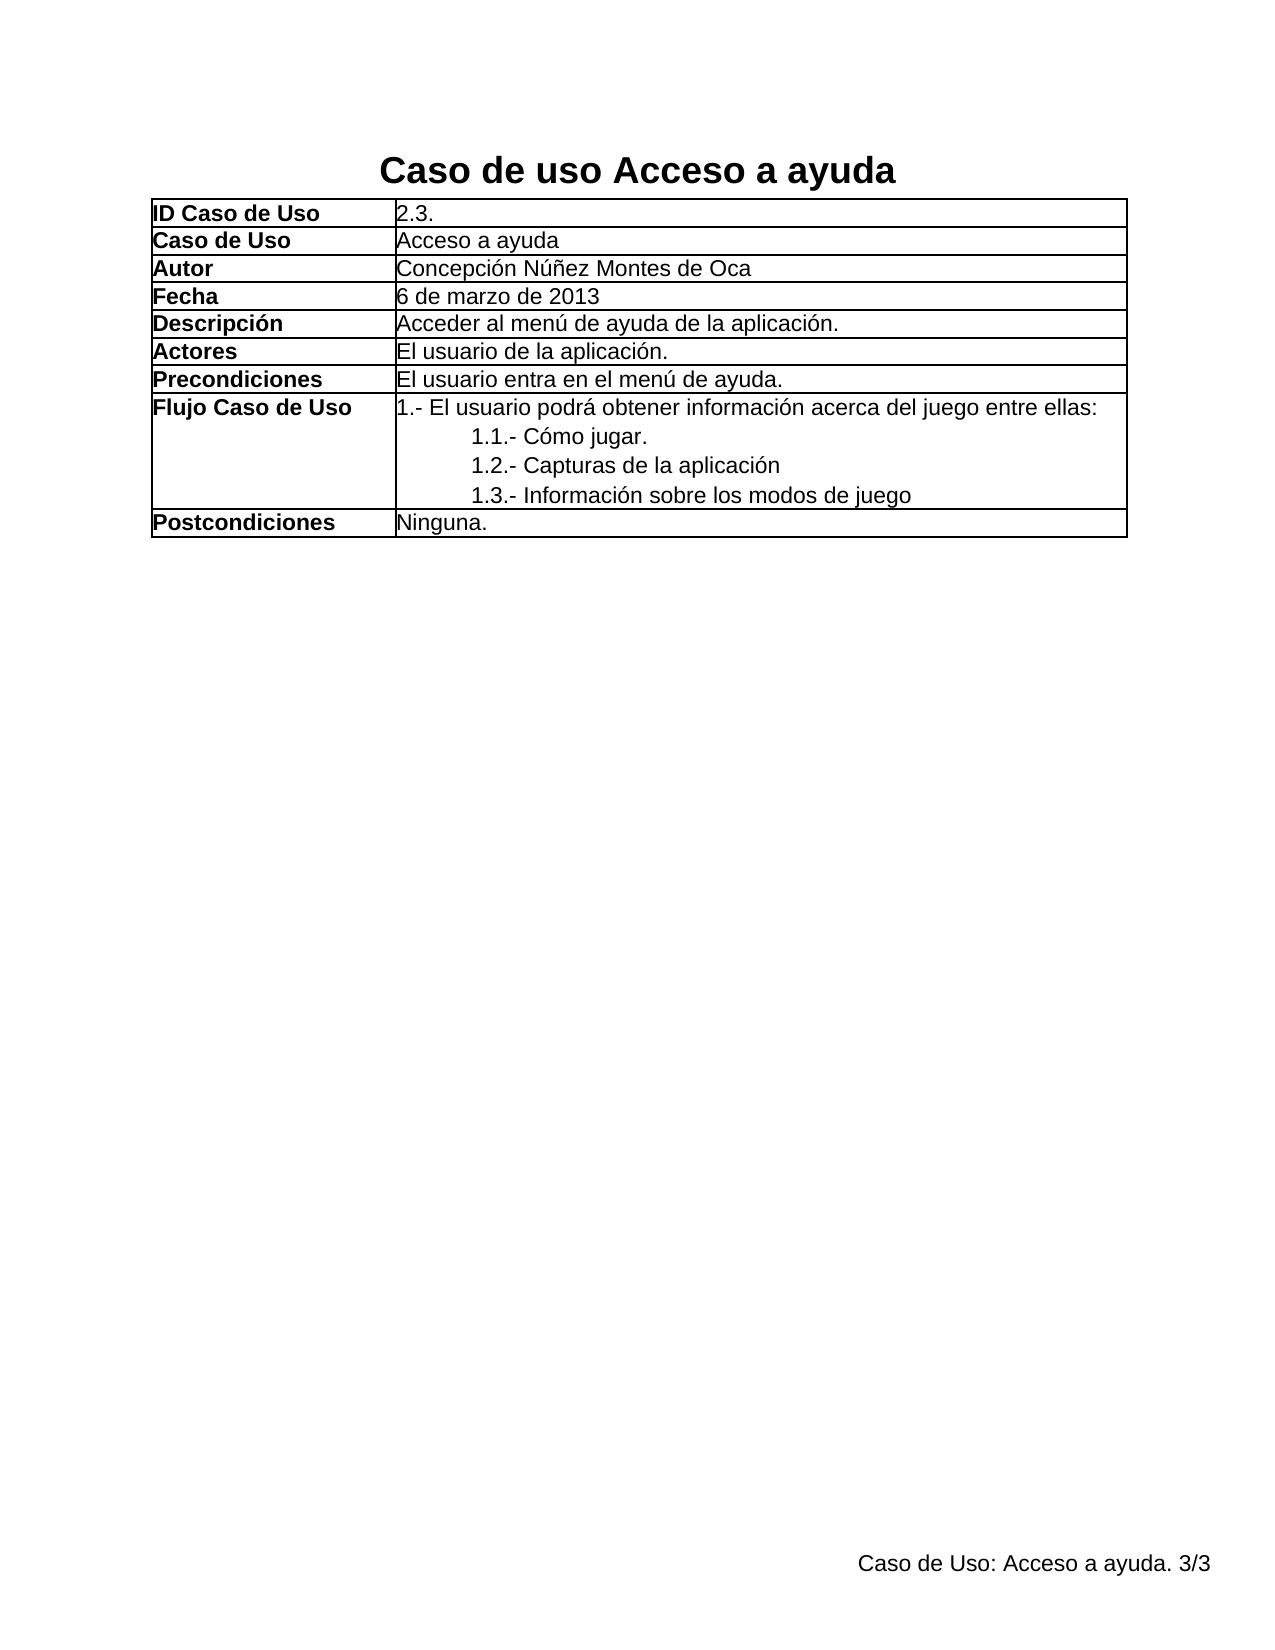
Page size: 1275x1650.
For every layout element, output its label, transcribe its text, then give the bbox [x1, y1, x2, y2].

table_cell Acceder al menú de ayuda de la aplicación. [397, 311, 1126, 337]
table_cell Descripción [153, 311, 395, 337]
table_cell Flujo Caso de Uso [153, 394, 395, 508]
table_cell Caso de Uso [153, 228, 395, 253]
table_cell Precondiciones [153, 366, 395, 392]
table_cell 6 de marzo de 2013 [397, 283, 1126, 309]
table_cell Autor [153, 256, 395, 281]
table_cell Acceso a ayuda [397, 228, 1126, 253]
table_cell Fecha [153, 283, 395, 309]
table_cell 1.- El usuario podrá obtener información acerca del juego entre ellas: 1.1.- Cómo jugar. 1.2.- Capturas de la aplicación 1.3.- Información sobre los modos de juego [397, 394, 1126, 508]
table_cell El usuario de la aplicación. [397, 339, 1126, 364]
table_cell El usuario entra en el menú de ayuda. [397, 366, 1126, 392]
table_cell Postcondiciones [153, 510, 395, 536]
text Caso de uso Acceso a ayuda [150, 150, 1125, 192]
table_header 2.3. [397, 200, 1126, 226]
table_cell Ninguna. [397, 510, 1126, 536]
table_cell Concepción Núñez Montes de Oca [397, 256, 1126, 281]
table_header ID Caso de Uso [153, 200, 395, 226]
table_cell Actores [153, 339, 395, 364]
